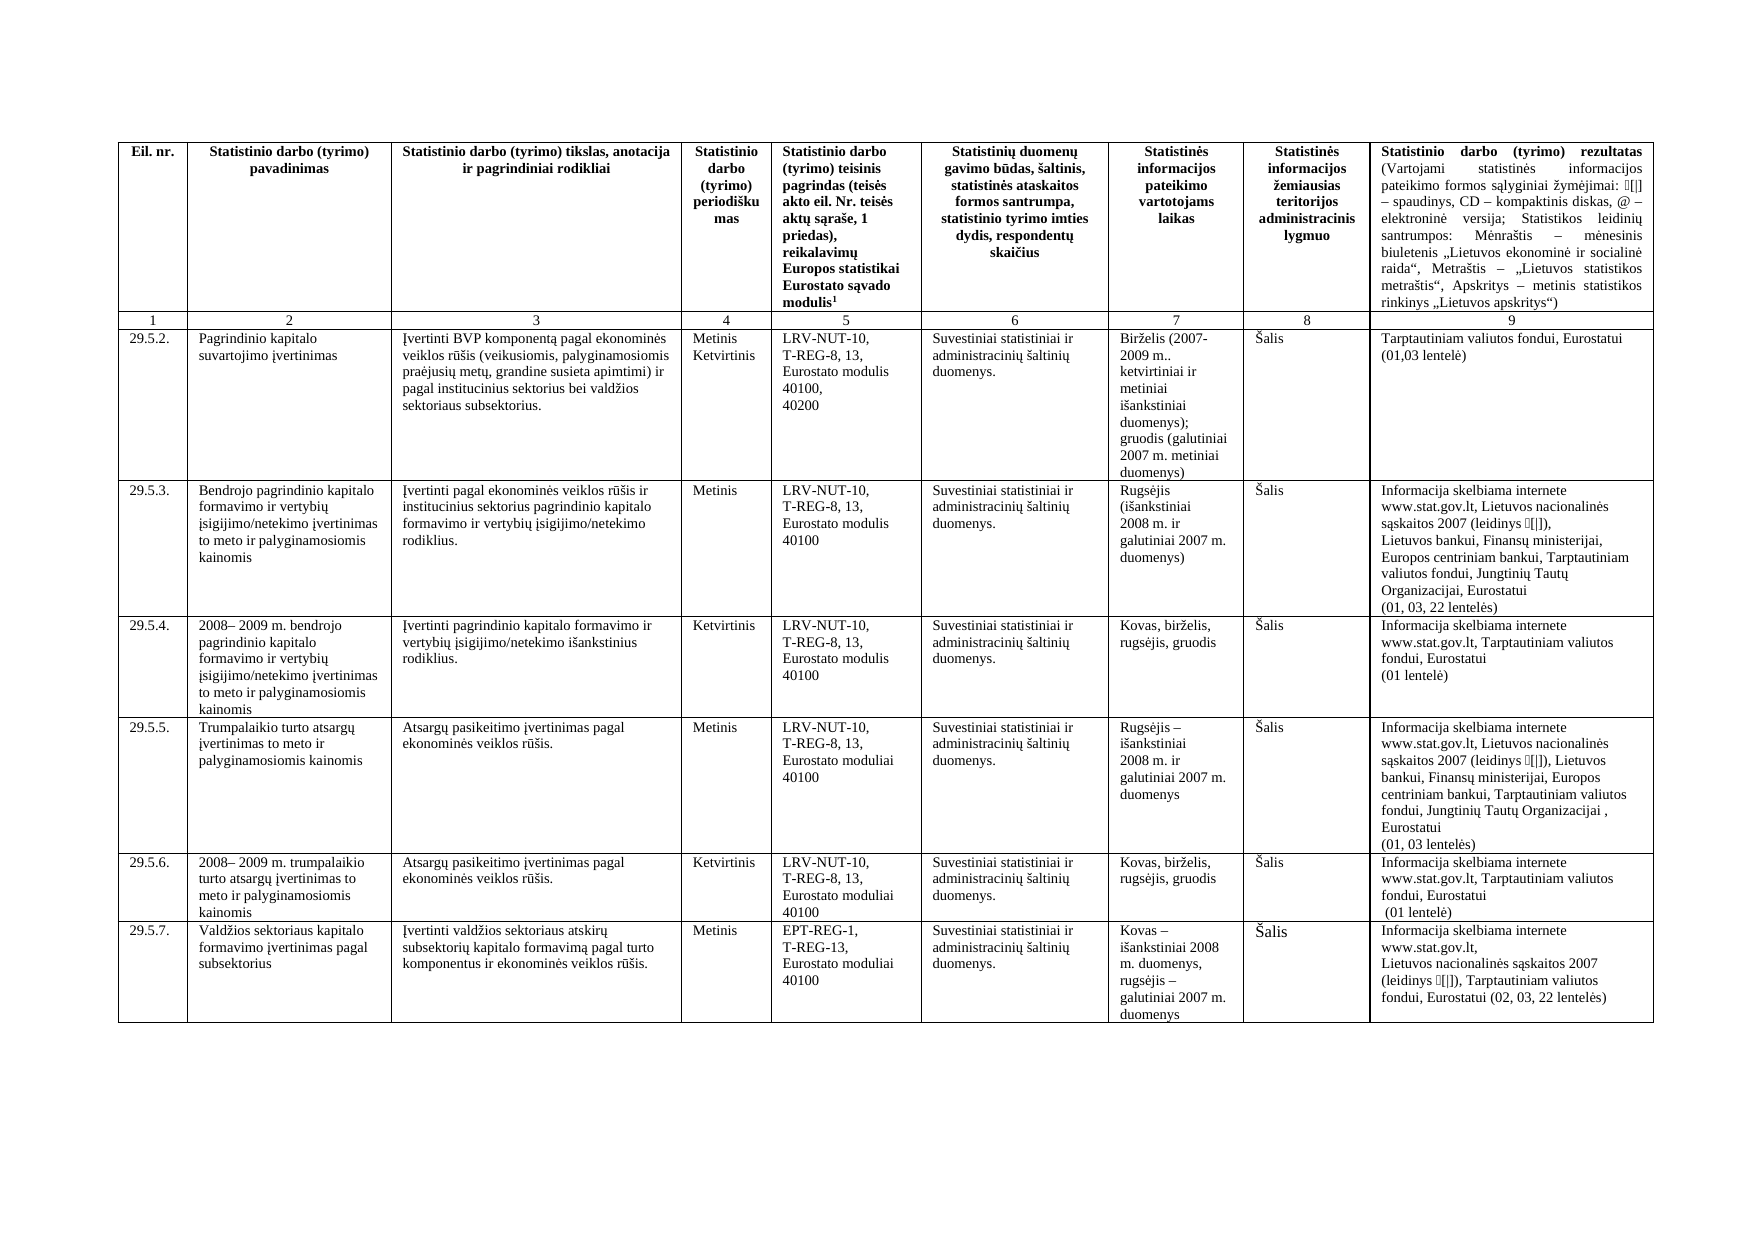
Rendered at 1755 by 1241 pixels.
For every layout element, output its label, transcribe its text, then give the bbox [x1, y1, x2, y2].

table_cell 2008– 2009 m. bendrojo pagrindinio kapitalo formavimo ir vertybių įsigijimo/netekimo įvertinimas to meto ir palyginamosiomis kainomis [188, 617, 391, 717]
table_header Statistinio darbo (tyrimo) rezultatas (Vartojami statistinės informacijos pateikimo formos sąlyginiai žymėjimai: [|] – spaudinys, CD – kompaktinis diskas, @ – elektroninė versija; Statistikos leidinių santrumpos: Mėnraštis – mėnesinis biuletenis „Lietuvos ekonominė ir socialinė raida“, Metraštis – „Lietuvos statistikos metraštis“, Apskritys – metinis statistikos rinkinys „Lietuvos apskritys“) [1371, 143, 1653, 311]
table_header Statistinės informacijos pateikimo vartotojams laikas [1109, 143, 1243, 311]
table_cell Ketvirtinis [682, 854, 771, 921]
table_cell Suvestiniai statistiniai ir administracinių šaltinių duomenys. [922, 854, 1108, 921]
table_cell LRV-NUT-10, T-REG-8, 13, Eurostato modulis 40100, 40200 [772, 330, 921, 480]
table_cell Informacija skelbiama internete www.stat.gov.lt, Lietuvos nacionalinės sąskaitos 2007 (leidinys [|]), Tarptautiniam valiutos fondui, Eurostatui (02, 03, 22 lentelės) [1371, 922, 1653, 1022]
table_cell Valdžios sektoriaus kapitalo formavimo įvertinimas pagal subsektorius [188, 922, 391, 1022]
table_cell 8 [1244, 312, 1369, 328]
table_cell LRV-NUT-10, T-REG-8, 13, Eurostato moduliai 40100 [772, 854, 921, 921]
table_cell 29.5.4. [119, 617, 187, 717]
table_cell 4 [682, 312, 771, 328]
table_cell LRV-NUT-10, T-REG-8, 13, Eurostato modulis 40100 [772, 481, 921, 616]
table_cell Metinis [682, 718, 771, 852]
table_cell Metinis Ketvirtinis [682, 330, 771, 480]
table_cell Metinis [682, 922, 771, 1022]
table_header Statistinio darbo (tyrimo) teisinis pagrindas (teisės akto eil. Nr. teisės aktų sąraše, 1 priedas), reikalavimų Europos statistikai Eurostato sąvado modulis1 [772, 143, 921, 311]
table_cell Informacija skelbiama internete www.stat.gov.lt, Tarptautiniam valiutos fondui, Eurostatui (01 lentelė) [1371, 617, 1653, 717]
table_cell Šalis [1244, 718, 1369, 852]
table_cell 5 [772, 312, 921, 328]
table_cell Atsargų pasikeitimo įvertinimas pagal ekonominės veiklos rūšis. [392, 854, 681, 921]
table_cell Šalis [1244, 481, 1369, 616]
table_cell Metinis [682, 481, 771, 616]
table_cell Įvertinti pagrindinio kapitalo formavimo ir vertybių įsigijimo/netekimo išankstinius rodiklius. [392, 617, 681, 717]
table_cell 2 [188, 312, 391, 328]
table_cell Suvestiniai statistiniai ir administracinių šaltinių duomenys. [922, 481, 1108, 616]
table_cell Kovas, birželis, rugsėjis, gruodis [1109, 854, 1243, 921]
table_cell Informacija skelbiama internete www.stat.gov.lt, Lietuvos nacionalinės sąskaitos 2007 (leidinys [|]), Lietuvos bankui, Finansų ministerijai, Europos centriniam bankui, Tarptautiniam valiutos fondui, Jungtinių Tautų Organizacijai, Eurostatui (01, 03, 22 lentelės) [1371, 481, 1653, 616]
table_cell Įvertinti valdžios sektoriaus atskirų subsektorių kapitalo formavimą pagal turto komponentus ir ekonominės veiklos rūšis. [392, 922, 681, 1022]
table_cell Kovas – išankstiniai 2008 m. duomenys, rugsėjis – galutiniai 2007 m. duomenys [1109, 922, 1243, 1022]
table_header Statistinio darbo (tyrimo) pavadinimas [188, 143, 391, 311]
table_cell Kovas, birželis, rugsėjis, gruodis [1109, 617, 1243, 717]
table_cell 9 [1371, 312, 1653, 328]
table_cell Trumpalaikio turto atsargų įvertinimas to meto ir palyginamosiomis kainomis [188, 718, 391, 852]
table_cell 6 [922, 312, 1108, 328]
table_cell Suvestiniai statistiniai ir administracinių šaltinių duomenys. [922, 330, 1108, 480]
table_header Statistinės informacijos žemiausias teritorijos administracinis lygmuo [1244, 143, 1369, 311]
table_cell Šalis [1244, 854, 1369, 921]
table_cell EPT-REG-1, T-REG-13, Eurostato moduliai 40100 [772, 922, 921, 1022]
table_cell Šalis [1244, 922, 1369, 1022]
table_cell Įvertinti BVP komponentą pagal ekonominės veiklos rūšis (veikusiomis, palyginamosiomis praėjusių metų, grandine susieta apimtimi) ir pagal institucinius sektorius bei valdžios sektoriaus subsektorius. [392, 330, 681, 480]
table_cell Suvestiniai statistiniai ir administracinių šaltinių duomenys. [922, 922, 1108, 1022]
table_cell Įvertinti pagal ekonominės veiklos rūšis ir institucinius sektorius pagrindinio kapitalo formavimo ir vertybių įsigijimo/netekimo rodiklius. [392, 481, 681, 616]
table_cell 1 [119, 312, 187, 328]
table_cell Informacija skelbiama internete www.stat.gov.lt, Tarptautiniam valiutos fondui, Eurostatui (01 lentelė) [1371, 854, 1653, 921]
table_cell 29.5.3. [119, 481, 187, 616]
table_cell Ketvirtinis [682, 617, 771, 717]
table_cell Tarptautiniam valiutos fondui, Eurostatui (01,03 lentelė) [1371, 330, 1653, 480]
table_cell Pagrindinio kapitalo suvartojimo įvertinimas [188, 330, 391, 480]
table_header Statistinių duomenų gavimo būdas, šaltinis, statistinės ataskaitos formos santrumpa, statistinio tyrimo imties dydis, respondentų skaičius [922, 143, 1108, 311]
table_header Statistinio darbo (tyrimo) periodiškumas [682, 143, 771, 311]
table_cell Rugsėjis – išankstiniai 2008 m. ir galutiniai 2007 m. duomenys [1109, 718, 1243, 852]
table_header Eil. nr. [119, 143, 187, 311]
table_cell Bendrojo pagrindinio kapitalo formavimo ir vertybių įsigijimo/netekimo įvertinimas to meto ir palyginamosiomis kainomis [188, 481, 391, 616]
table_cell 3 [392, 312, 681, 328]
table_cell 2008– 2009 m. trumpalaikio turto atsargų įvertinimas to meto ir palyginamosiomis kainomis [188, 854, 391, 921]
table_header Statistinio darbo (tyrimo) tikslas, anotacija ir pagrindiniai rodikliai [392, 143, 681, 311]
table_cell 29.5.7. [119, 922, 187, 1022]
table_cell Birželis (2007-2009 m.. ketvirtiniai ir metiniai išankstiniai duomenys); gruodis (galutiniai 2007 m. metiniai duomenys) [1109, 330, 1243, 480]
table_cell Šalis [1244, 617, 1369, 717]
table_cell Šalis [1244, 330, 1369, 480]
table_cell Atsargų pasikeitimo įvertinimas pagal ekonominės veiklos rūšis. [392, 718, 681, 852]
table_cell LRV-NUT-10, T-REG-8, 13, Eurostato moduliai 40100 [772, 718, 921, 852]
table_cell LRV-NUT-10, T-REG-8, 13, Eurostato modulis 40100 [772, 617, 921, 717]
table_cell 7 [1109, 312, 1243, 328]
table_cell 29.5.6. [119, 854, 187, 921]
table_cell Suvestiniai statistiniai ir administracinių šaltinių duomenys. [922, 617, 1108, 717]
table_cell Informacija skelbiama internete www.stat.gov.lt, Lietuvos nacionalinės sąskaitos 2007 (leidinys [|]), Lietuvos bankui, Finansų ministerijai, Europos centriniam bankui, Tarptautiniam valiutos fondui, Jungtinių Tautų Organizacijai , Eurostatui (01, 03 lentelės) [1371, 718, 1653, 852]
table_cell 29.5.2. [119, 330, 187, 480]
table_cell Suvestiniai statistiniai ir administracinių šaltinių duomenys. [922, 718, 1108, 852]
table_cell Rugsėjis (išankstiniai 2008 m. ir galutiniai 2007 m. duomenys) [1109, 481, 1243, 616]
table_cell 29.5.5. [119, 718, 187, 852]
